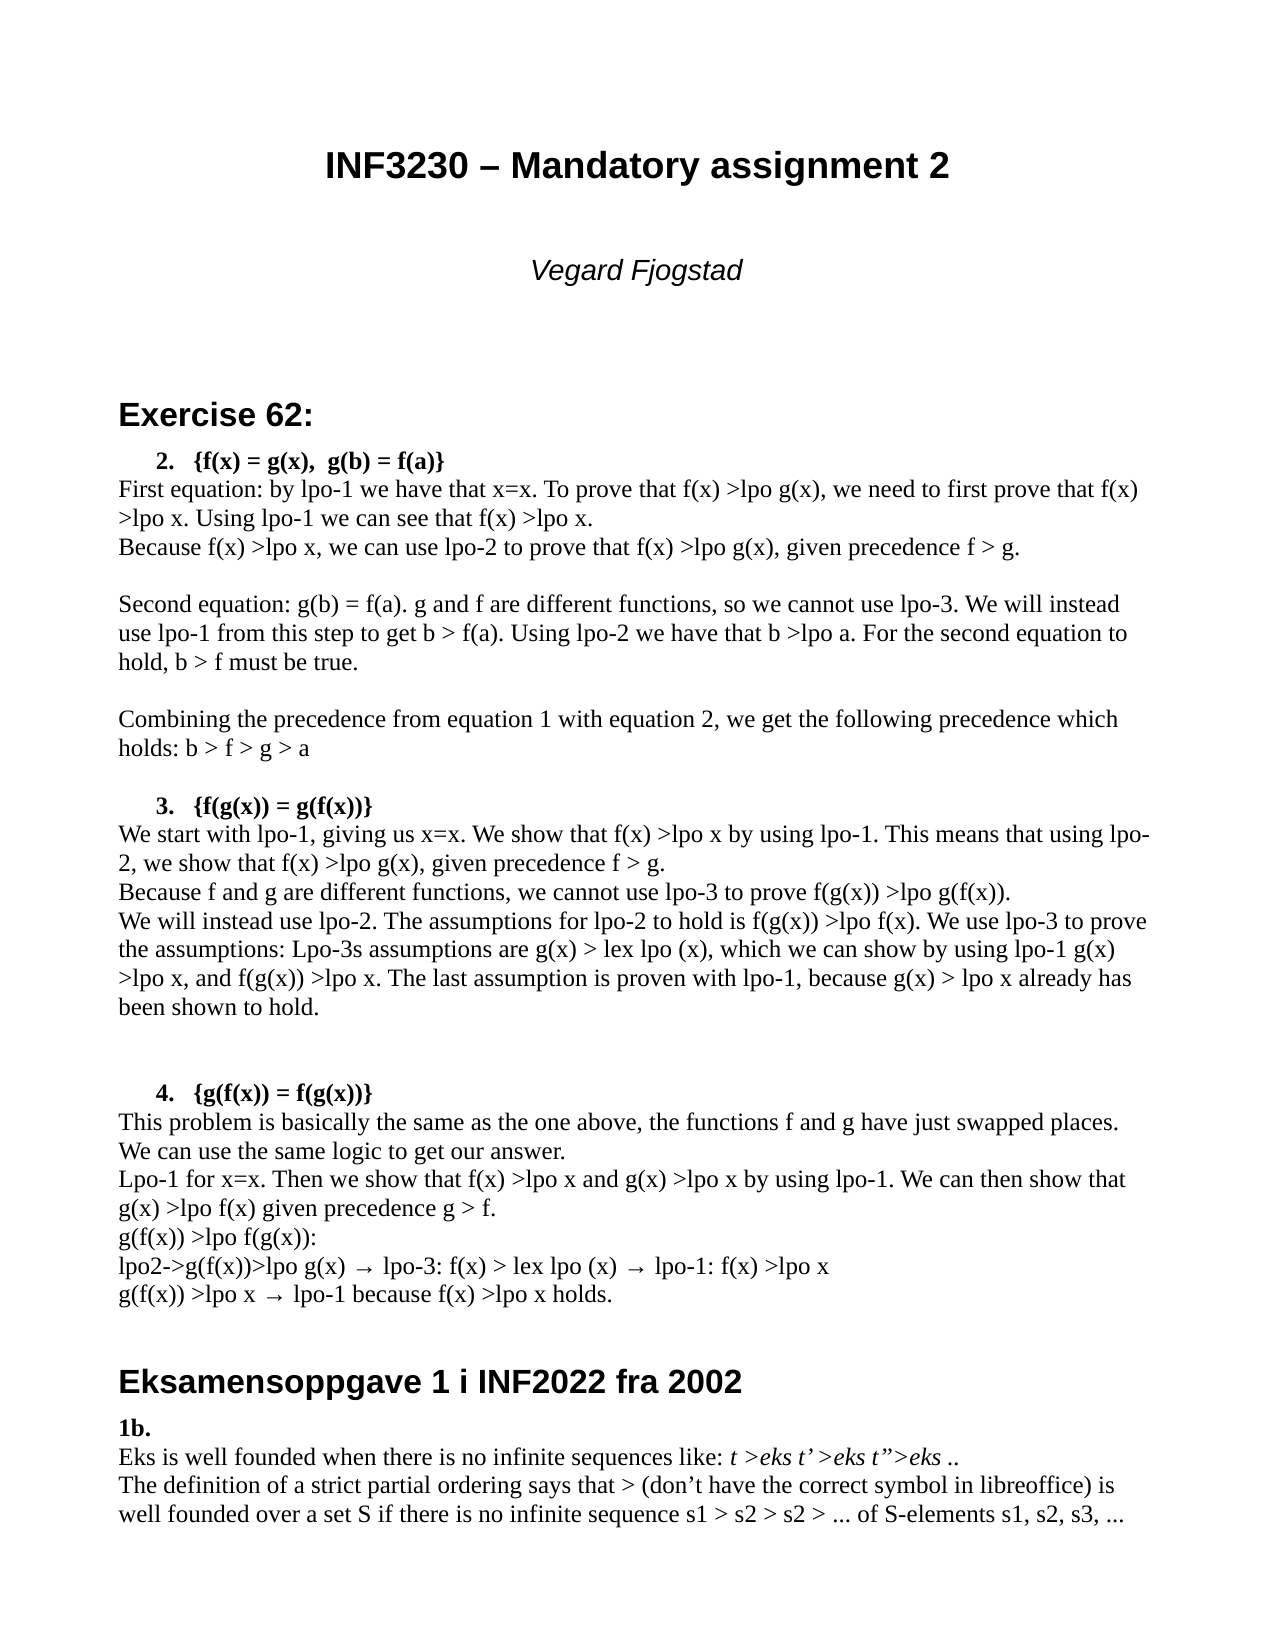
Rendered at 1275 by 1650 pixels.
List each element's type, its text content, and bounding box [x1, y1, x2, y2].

title INF3230 – Mandatory assignment 2 [118, 143, 1157, 186]
text Because f(x) >lpo x, we can use lpo-2 to prove that f(x) >lpo g(x), given precedence f > g. [118, 532, 1157, 561]
subtitle Eksamensoppgave 1 i INF2022 fra 2002 [118, 1362, 1157, 1401]
subtitle Exercise 62: [118, 394, 1157, 433]
text First equation: by lpo-1 we have that x=x. To prove that f(x) >lpo g(x), we need to first prove that f(x) >lpo x. Using lpo-1 we can see that f(x) >lpo x. [118, 474, 1157, 532]
text 1b. [118, 1413, 1157, 1442]
text The definition of a strict partial ordering says that > (don’t have the correct symbol in libreoffice) is well founded over a set S if there is no infinite sequence s1 > s2 > s2 > ... of S-elements s1, s2, s3, ... [118, 1471, 1157, 1528]
list {g(f(x)) = f(g(x))} [156, 1078, 1157, 1107]
text We will instead use lpo-2. The assumptions for lpo-2 to hold is f(g(x)) >lpo f(x). We use lpo-3 to prove the assumptions: Lpo-3s assumptions are g(x) > lex lpo (x), which we can show by using lpo-1 g(x) >lpo x, and f(g(x)) >lpo x. The last assumption is proven with lpo-1, because g(x) > lpo x already has been shown to hold. [118, 906, 1157, 1021]
text Lpo-1 for x=x. Then we show that f(x) >lpo x and g(x) >lpo x by using lpo-1. We can then show that g(x) >lpo f(x) given precedence g > f. [118, 1164, 1157, 1222]
text Second equation: g(b) = f(a). g and f are different functions, so we cannot use lpo-3. We will instead use lpo-1 from this step to get b > f(a). Using lpo-2 we have that b >lpo a. For the second equation to hold, b > f must be true. [118, 589, 1157, 676]
text g(f(x)) >lpo x → lpo-1 because f(x) >lpo x holds. [118, 1279, 1157, 1308]
text This problem is basically the same as the one above, the functions f and g have just swapped places. We can use the same logic to get our answer. [118, 1107, 1157, 1164]
text Eks is well founded when there is no infinite sequences like: t >eks t’ >eks t’’>eks .. [118, 1442, 1157, 1471]
text We start with lpo-1, giving us x=x. We show that f(x) >lpo x by using lpo-1. This means that using lpo-2, we show that f(x) >lpo g(x), given precedence f > g. [118, 819, 1157, 877]
text Because f and g are different functions, we cannot use lpo-3 to prove f(g(x)) >lpo g(f(x)). [118, 877, 1157, 906]
text lpo2->g(f(x))>lpo g(x) → lpo-3: f(x) > lex lpo (x) → lpo-1: f(x) >lpo x [118, 1251, 1157, 1279]
list {f(g(x)) = g(f(x))} [156, 791, 1157, 819]
text g(f(x)) >lpo f(g(x)): [118, 1222, 1157, 1251]
subtitle Vegard Fjogstad [118, 252, 1157, 286]
text Combining the precedence from equation 1 with equation 2, we get the following precedence which holds: b > f > g > a [118, 704, 1157, 762]
list {f(x) = g(x), g(b) = f(a)} [156, 446, 1157, 474]
